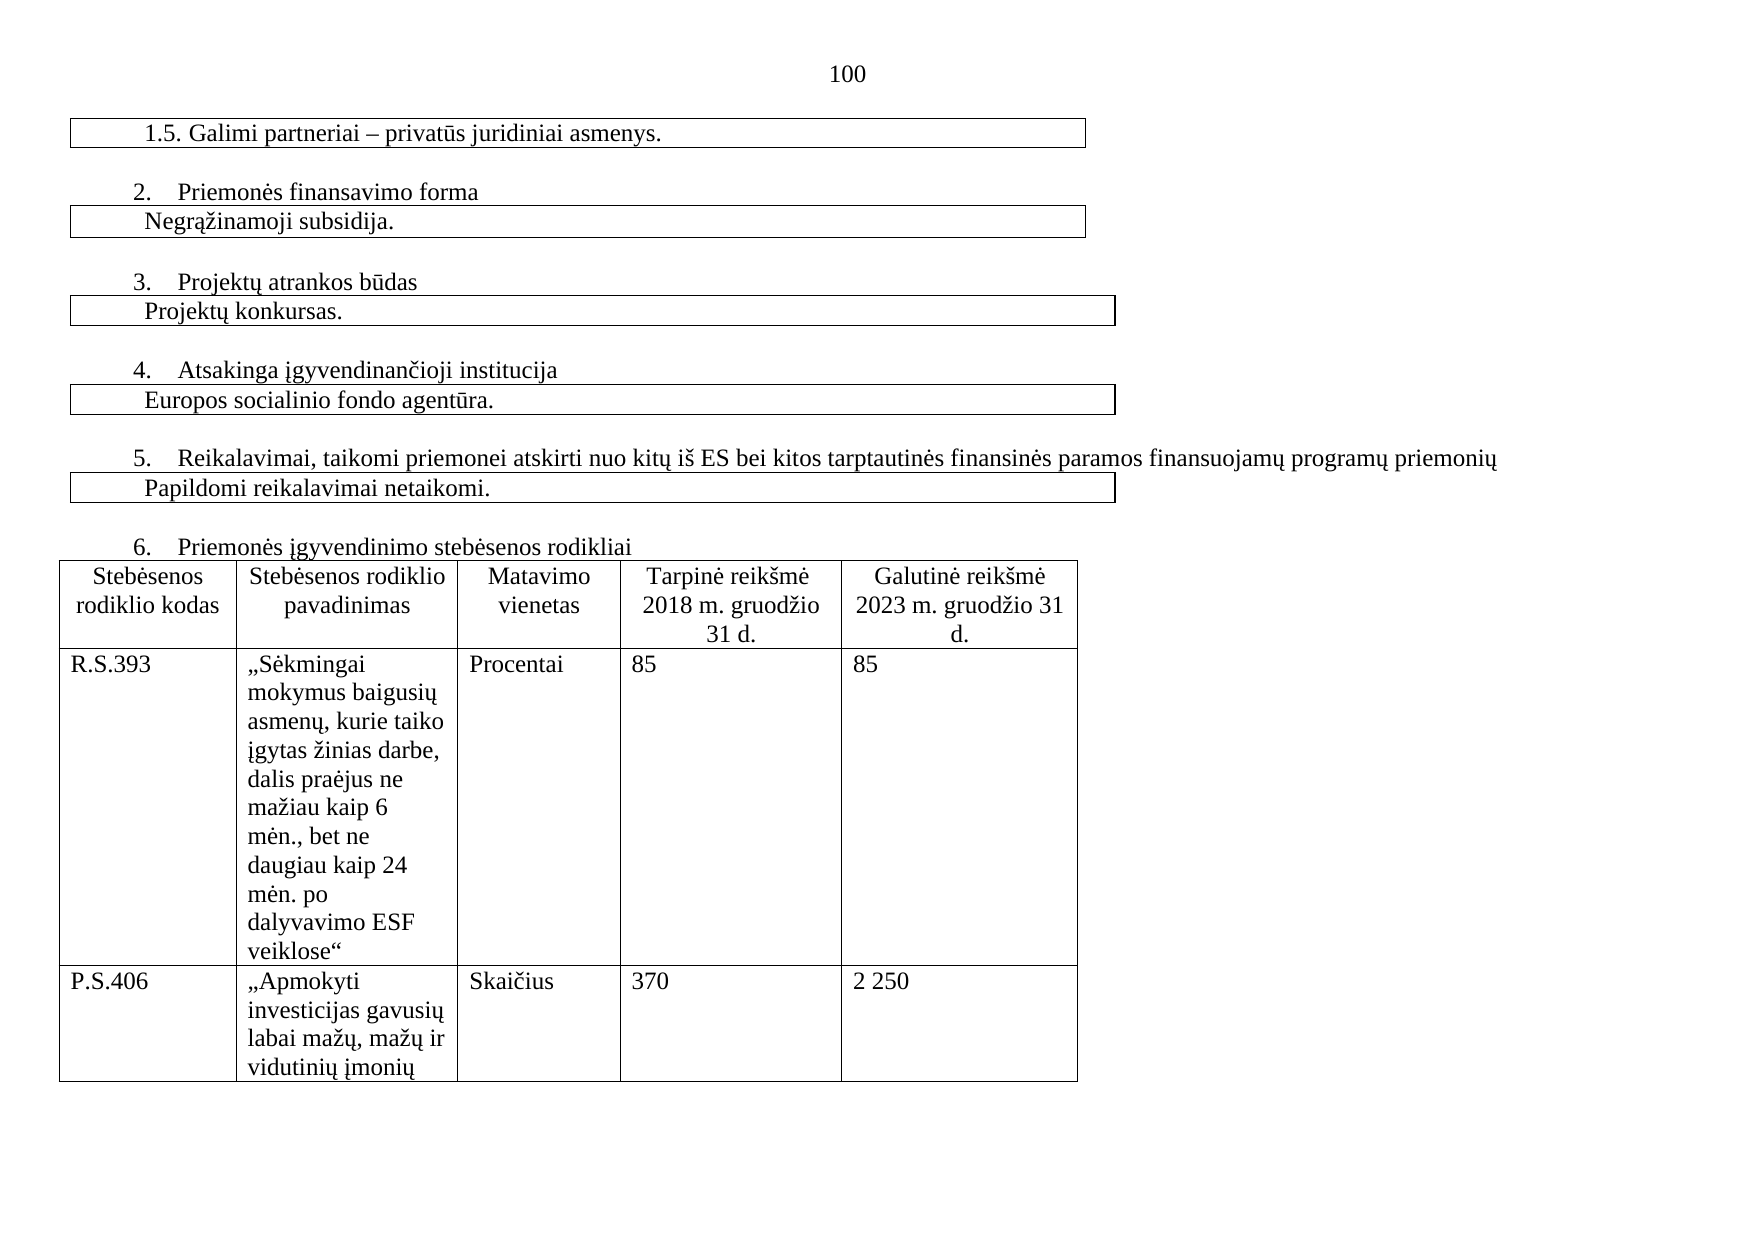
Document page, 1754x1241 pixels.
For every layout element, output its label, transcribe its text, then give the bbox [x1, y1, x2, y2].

table_cell 370 [621, 966, 841, 1081]
table_header Galutinė reikšmė 2023 m. gruodžio 31 d. [842, 561, 1077, 648]
table_header Tarpinė reikšmė 2018 m. gruodžio 31 d. [621, 561, 841, 648]
table_cell 2 250 [842, 966, 1077, 1081]
table_header Projektų konkursas. [71, 296, 1114, 325]
table_header Matavimo vienetas [458, 561, 620, 648]
text 4. Atsakinga įgyvendinančioji institucija [133, 355, 1636, 384]
table_header Negrąžinamoji subsidija. [71, 206, 1085, 237]
table_cell Skaičius [458, 966, 620, 1081]
table_header Stebėsenos rodiklio kodas [60, 561, 236, 648]
text 3. Projektų atrankos būdas [133, 267, 1636, 295]
table_cell „Apmokyti investicijas gavusių labai mažų, mažų ir vidutinių įmonių [237, 966, 457, 1081]
table_cell 85 [621, 649, 841, 965]
table_cell R.S.393 [60, 649, 236, 965]
table_cell P.S.406 [60, 966, 236, 1081]
table_cell „Sėkmingai mokymus baigusių asmenų, kurie taiko įgytas žinias darbe, dalis praėjus ne mažiau kaip 6 mėn., bet ne daugiau kaip 24 mėn. po dalyvavimo ESF veiklose“ [237, 649, 457, 965]
text 5. Reikalavimai, taikomi priemonei atskirti nuo kitų iš ES bei kitos tarptautinės finansinės paramos finansuojamų programų priemonių [74, 443, 1636, 472]
table_header Stebėsenos rodiklio pavadinimas [237, 561, 457, 648]
text 6. Priemonės įgyvendinimo stebėsenos rodikliai [133, 532, 1636, 560]
table_header Papildomi reikalavimai netaikomi. [71, 473, 1114, 502]
text 2. Priemonės finansavimo forma [133, 177, 1636, 205]
table_cell Procentai [458, 649, 620, 965]
table_cell 85 [842, 649, 1077, 965]
table_cell 1.5. Galimi partneriai – privatūs juridiniai asmenys. [71, 119, 1085, 147]
table_header Europos socialinio fondo agentūra. [71, 385, 1114, 413]
